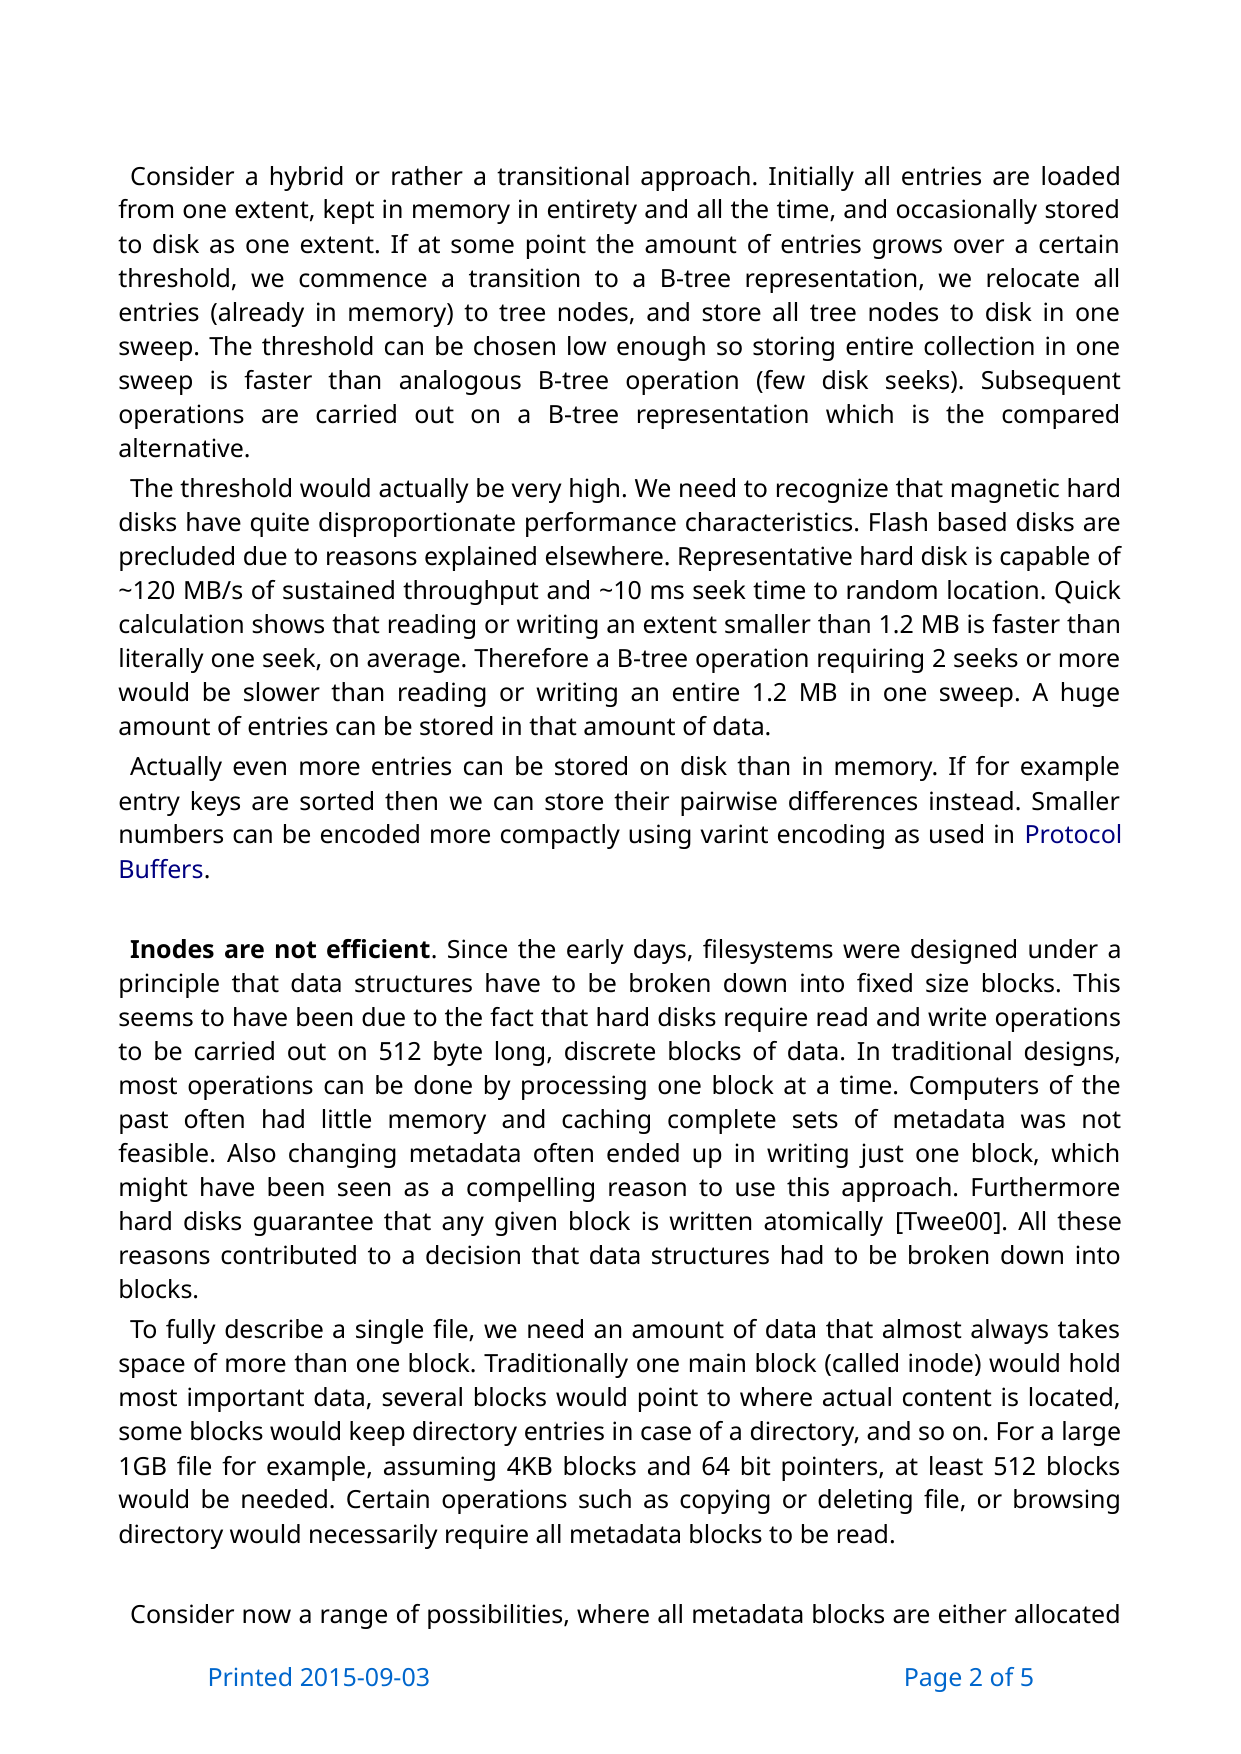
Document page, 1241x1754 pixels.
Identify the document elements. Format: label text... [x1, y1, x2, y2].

text To fully describe a single file, we need an amount of data that almost always takes space of more than one block. Traditionally one main block (called inode) would hold most important data, several blocks would point to where actual content is located, some blocks would keep directory entries in case of a directory, and so on. For a large 1GB file for example, assuming 4KB blocks and 64 bit pointers, at least 512 blocks would be needed. Certain operations such as copying or deleting file, or browsing directory would necessarily require all metadata blocks to be read. [118, 1312, 1122, 1550]
text The threshold would actually be very high. We need to recognize that magnetic hard disks have quite disproportionate performance characteristics. Flash based disks are precluded due to reasons explained elsewhere. Representative hard disk is capable of ~120 MB/s of sustained throughput and ~10 ms seek time to random location. Quick calculation shows that reading or writing an extent smaller than 1.2 MB is faster than literally one seek, on average. Therefore a B-tree operation requiring 2 seeks or more would be slower than reading or writing an entire 1.2 MB in one sweep. A huge amount of entries can be stored in that amount of data. [118, 471, 1122, 743]
text Consider now a range of possibilities, where all metadata blocks are either allocated [118, 1596, 1122, 1630]
text Actually even more entries can be stored on disk than in memory. If for example entry keys are sorted then we can store their pairwise differences instead. Smaller numbers can be encoded more compactly using varint encoding as used in Protocol Buffers. [118, 749, 1122, 885]
text Inodes are not efficient. Since the early days, filesystems were designed under a principle that data structures have to be broken down into fixed size blocks. This seems to have been due to the fact that hard disks require read and write operations to be carried out on 512 byte long, discrete blocks of data. In traditional designs, most operations can be done by processing one block at a time. Computers of the past often had little memory and caching complete sets of metadata was not feasible. Also changing metadata often ended up in writing just one block, which might have been seen as a compelling reason to use this approach. Furthermore hard disks guarantee that any given block is written atomically [Twee00]. All these reasons contributed to a decision that data structures had to be broken down into blocks. [118, 931, 1122, 1306]
text Consider a hybrid or rather a transitional approach. Initially all entries are loaded from one extent, kept in memory in entirety and all the time, and occasionally stored to disk as one extent. If at some point the amount of entries grows over a certain threshold, we commence a transition to a B-tree representation, we relocate all entries (already in memory) to tree nodes, and store all tree nodes to disk in one sweep. The threshold can be chosen low enough so storing entire collection in one sweep is faster than analogous B-tree operation (few disk seeks). Subsequent operations are carried out on a B-tree representation which is the compared alternative. [118, 158, 1122, 465]
